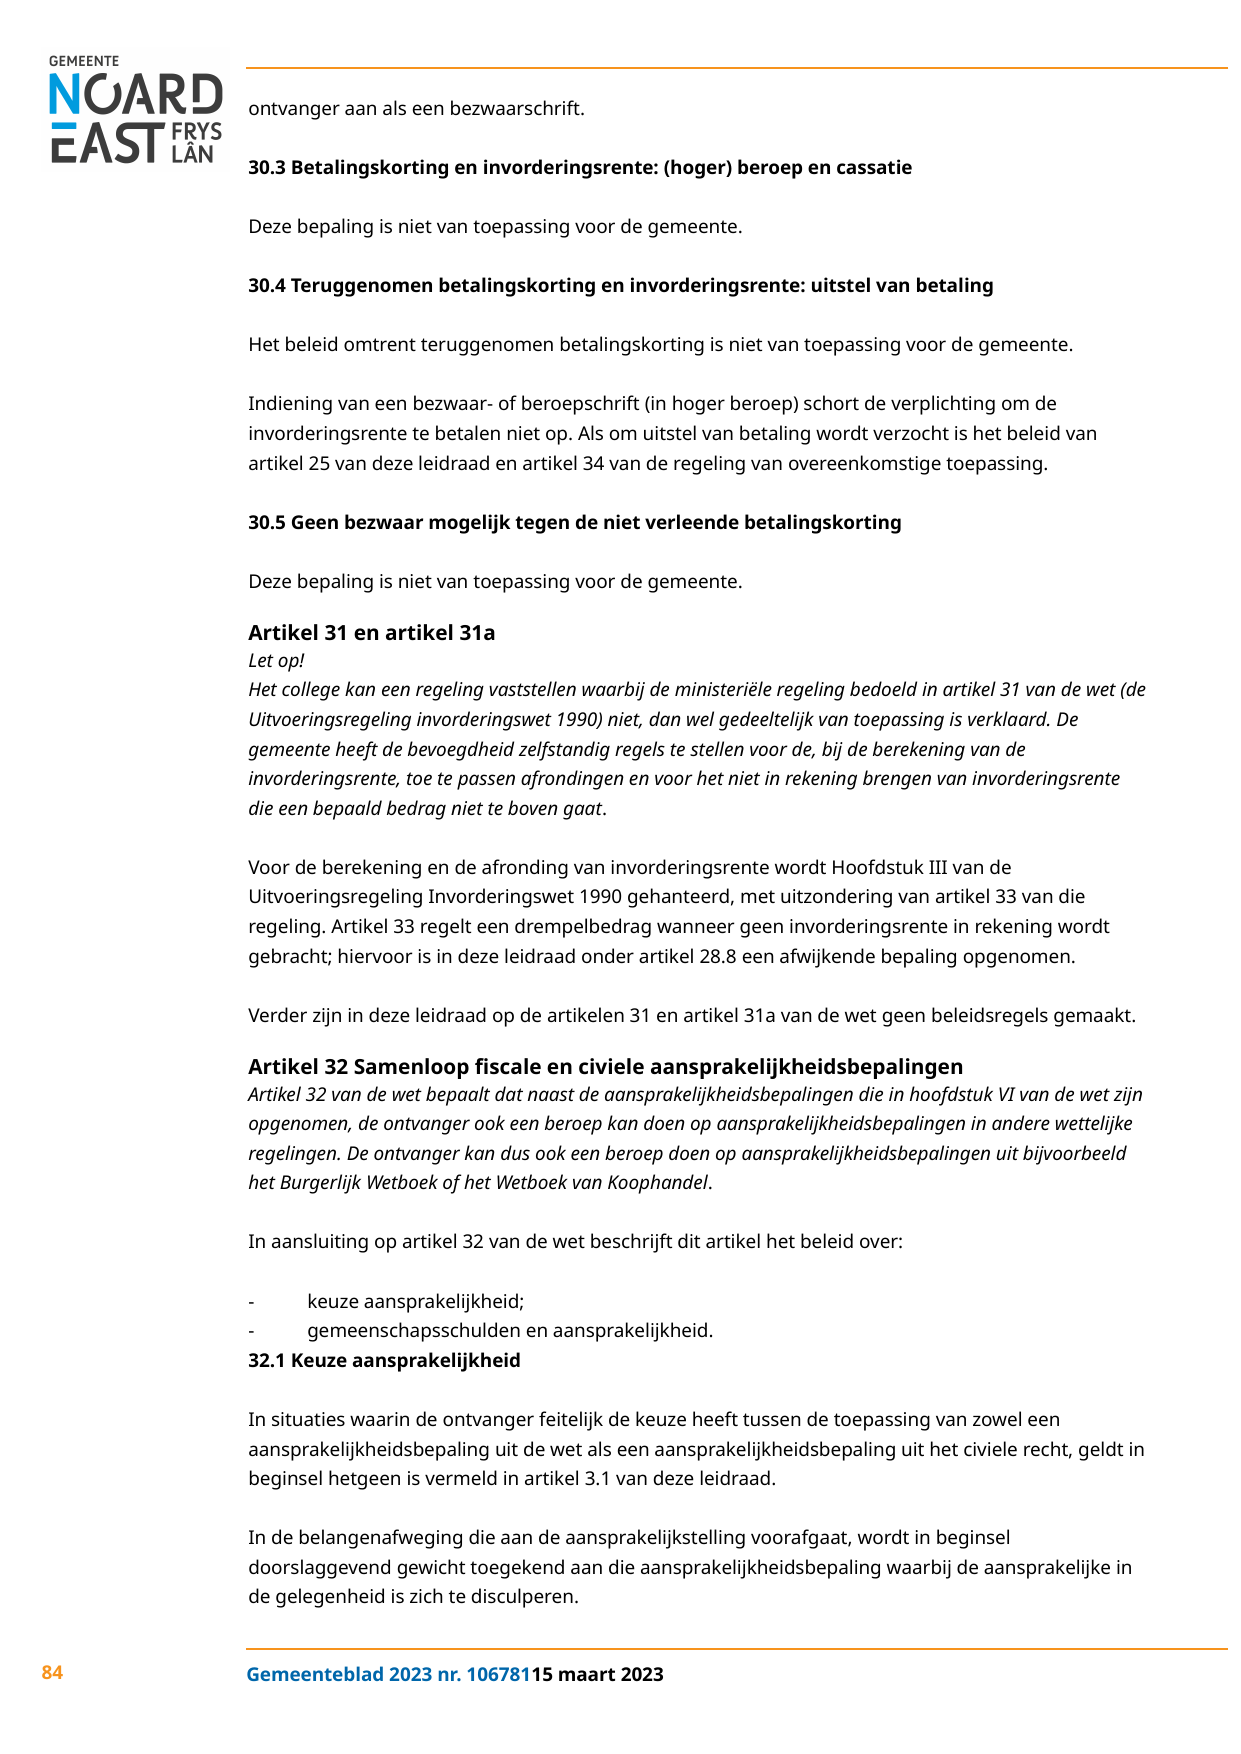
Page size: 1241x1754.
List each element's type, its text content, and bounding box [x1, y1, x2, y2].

text 30.3 Betalingskorting en invorderingsrente: (hoger) beroep en cassatie [248, 154, 1152, 180]
text Verder zijn in deze leidraad op de artikelen 31 en artikel 31a van de wet geen beleidsregels gemaakt. [248, 1002, 1152, 1028]
text Deze bepaling is niet van toepassing voor de gemeente. [248, 568, 1152, 594]
text Artikel 32 van de wet bepaalt dat naast de aansprakelijkheidsbepalingen die in hoofdstuk VI van de wet zijn opgenomen, de ontvanger ook een beroep kan doen op aansprakelijkheidsbepalingen in andere wettelijke regelingen. De ontvanger kan dus ook een beroep doen op aansprakelijkheidsbepalingen uit bijvoorbeeld het Burgerlijk Wetboek of het Wetboek van Koophandel. [248, 1081, 1152, 1195]
text Indiening van een bezwaar- of beroepschrift (in hoger beroep) schort de verplichting om de invorderingsrente te betalen niet op. Als om uitstel van betaling wordt verzocht is het beleid van artikel 25 van deze leidraad en artikel 34 van de regeling van overeenkomstige toepassing. [248, 391, 1152, 476]
text In aansluiting op artikel 32 van de wet beschrijft dit artikel het beleid over: [248, 1229, 1152, 1254]
text Het beleid omtrent teruggenomen betalingskorting is niet van toepassing voor de gemeente. [248, 331, 1152, 357]
text Het college kan een regeling vaststellen waarbij de ministeriële regeling bedoeld in artikel 31 van de wet (de Uitvoeringsregeling invorderingswet 1990) niet, dan wel gedeeltelijk van toepassing is verklaard. De gemeente heeft de bevoegdheid zelfstandig regels te stellen voor de, bij de berekening van de invorderingsrente, toe te passen afrondingen en voor het niet in rekening brengen van invorderingsrente die een bepaald bedrag niet te boven gaat. [248, 677, 1152, 821]
picture [41, 47, 231, 172]
text Artikel 32 Samenloop fiscale en civiele aansprakelijkheidsbepalingen [248, 1052, 1152, 1081]
text Let op! [248, 647, 1152, 673]
text 30.4 Teruggenomen betalingskorting en invorderingsrente: uitstel van betaling [248, 272, 1152, 298]
list keuze aansprakelijkheid; [248, 1288, 1152, 1314]
text 32.1 Keuze aansprakelijkheid [248, 1347, 1152, 1373]
text 30.5 Geen bezwaar mogelijk tegen de niet verleende betalingskorting [248, 509, 1152, 535]
list gemeenschapsschulden en aansprakelijkheid. [248, 1317, 1152, 1343]
text In de belangenafweging die aan de aansprakelijkstelling voorafgaat, wordt in beginsel doorslaggevend gewicht toegekend aan die aansprakelijkheidsbepaling waarbij de aansprakelijke in de gelegenheid is zich te disculperen. [248, 1524, 1152, 1609]
text In situaties waarin de ontvanger feitelijk de keuze heeft tussen de toepassing van zowel een aansprakelijkheidsbepaling uit de wet als een aansprakelijkheidsbepaling uit het civiele recht, geldt in beginsel hetgeen is vermeld in artikel 3.1 van deze leidraad. [248, 1406, 1152, 1491]
text Deze bepaling is niet van toepassing voor de gemeente. [248, 213, 1152, 239]
text ontvanger aan als een bezwaarschrift. [248, 95, 1152, 121]
text Voor de berekening en de afronding van invorderingsrente wordt Hoofdstuk III van de Uitvoeringsregeling Invorderingswet 1990 gehanteerd, met uitzondering van artikel 33 van die regeling. Artikel 33 regelt een drempelbedrag wanneer geen invorderingsrente in rekening wordt gebracht; hiervoor is in deze leidraad onder artikel 28.8 een afwijkende bepaling opgenomen. [248, 854, 1152, 968]
text Artikel 31 en artikel 31a [248, 618, 1152, 647]
